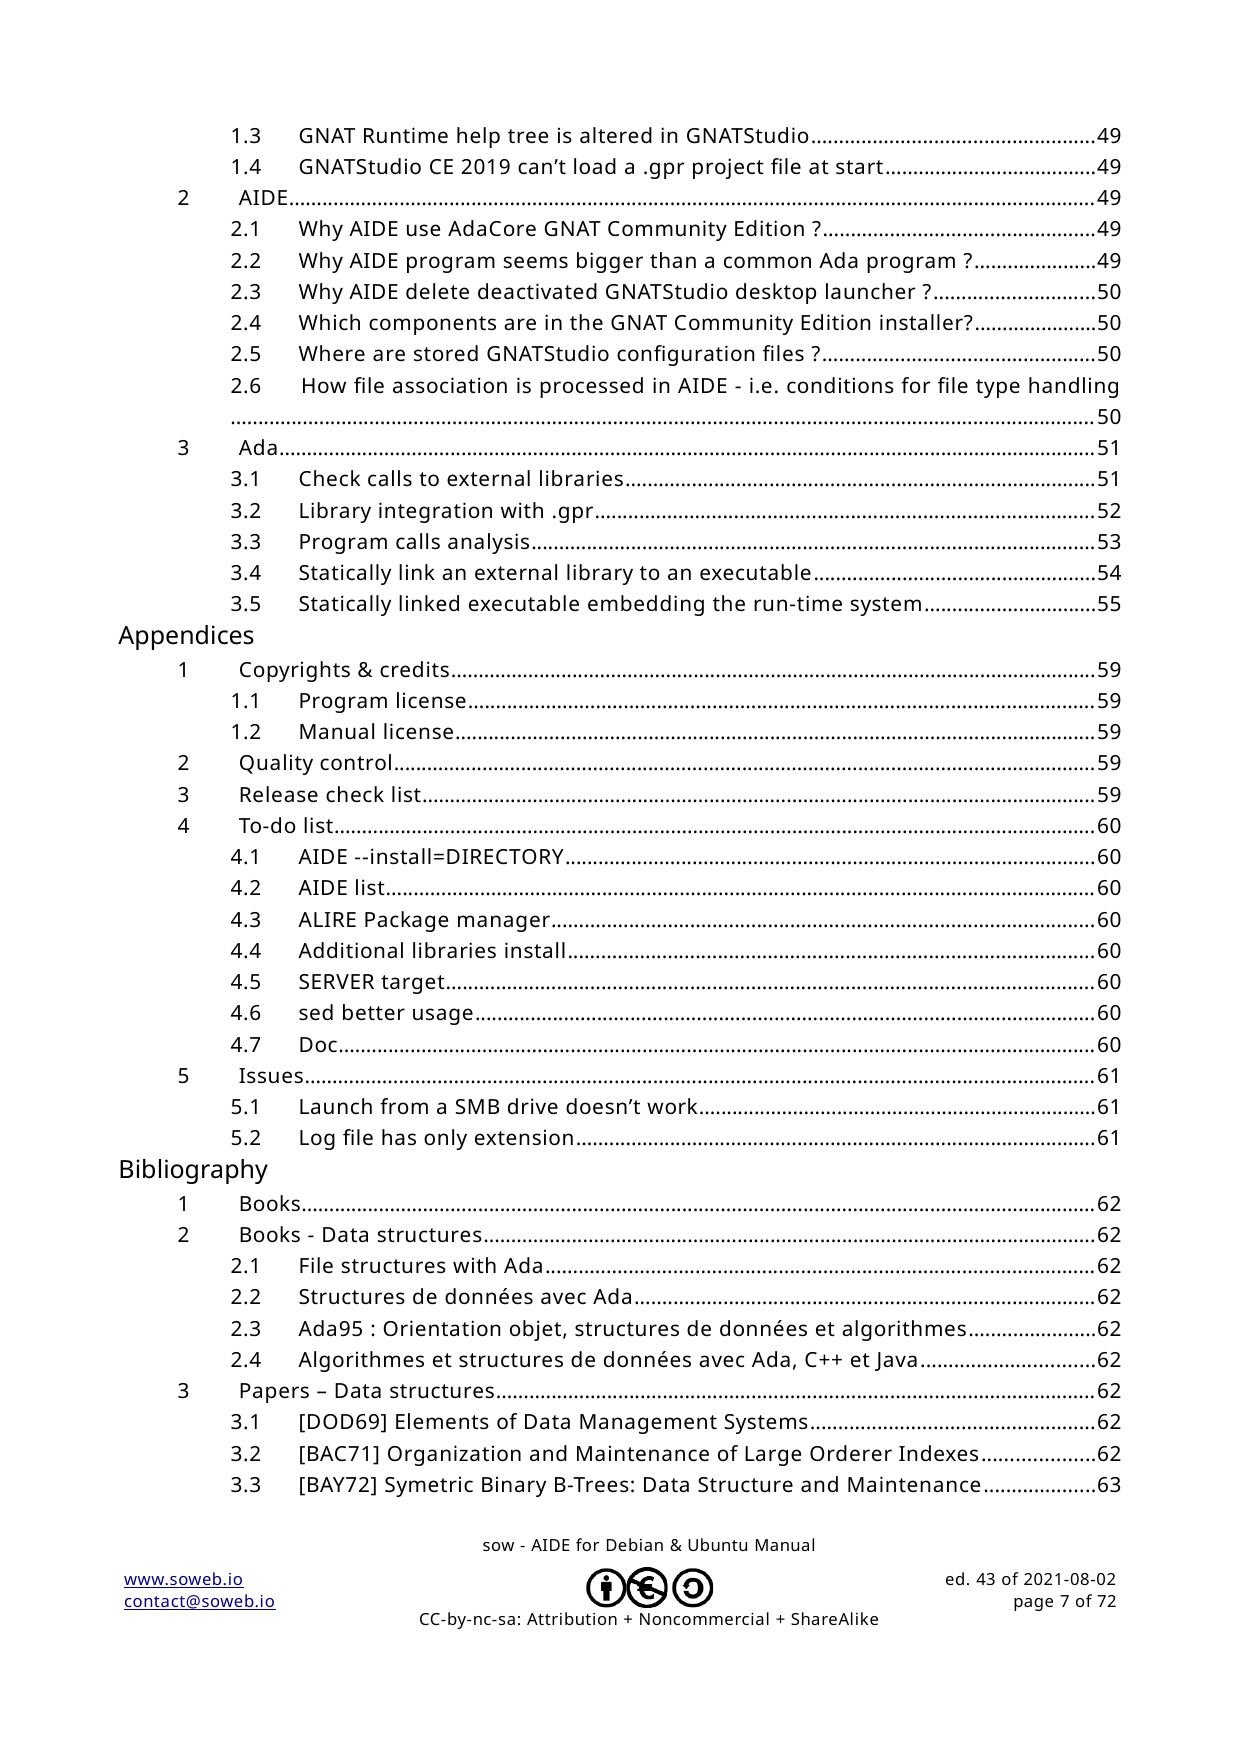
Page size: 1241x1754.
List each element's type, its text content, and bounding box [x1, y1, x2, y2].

text 2.5 Where are stored GNATStudio configuration files ? 50 [230, 337, 1122, 368]
text 2 Quality control 59 [177, 746, 1122, 777]
text 3.2 [BAC71] Organization and Maintenance of Large Orderer Indexes 62 [230, 1436, 1122, 1467]
picture [585, 1567, 668, 1608]
text 4.5 SERVER target 60 [230, 964, 1122, 996]
text 3 Release check list 59 [177, 777, 1122, 808]
text 5.2 Log file has only extension 61 [230, 1121, 1122, 1152]
text 2.3 Why AIDE delete deactivated GNATStudio desktop launcher ? 50 [230, 274, 1122, 306]
text 3.3 Program calls analysis 53 [230, 524, 1122, 556]
text 2.2 Why AIDE program seems bigger than a common Ada program ? 49 [230, 243, 1122, 274]
text 2.3 Ada95 : Orientation objet, structures de données et algorithmes 62 [230, 1311, 1122, 1342]
text 2.1 File structures with Ada 62 [230, 1248, 1122, 1280]
text 2.4 Which components are in the GNAT Community Edition installer? 50 [230, 306, 1122, 337]
text 1.1 Program license 59 [230, 683, 1122, 714]
text 2.1 Why AIDE use AdaCore GNAT Community Edition ? 49 [230, 212, 1122, 243]
text 4.1 AIDE --install=DIRECTORY 60 [230, 839, 1122, 871]
text 2.4 Algorithmes et structures de données avec Ada, C++ et Java 62 [230, 1342, 1122, 1373]
text 2 AIDE 49 [177, 181, 1122, 212]
text 4 To-do list 60 [177, 808, 1122, 839]
text 4.7 Doc 60 [230, 1027, 1122, 1058]
text 2 Books - Data structures 62 [177, 1217, 1122, 1248]
text 3.2 Library integration with .gpr 52 [230, 493, 1122, 524]
text 2.2 Structures de données avec Ada 62 [230, 1280, 1122, 1311]
text 4.3 ALIRE Package manager 60 [230, 902, 1122, 933]
text 5 Issues 61 [177, 1058, 1122, 1089]
text 3 Papers – Data structures 62 [177, 1373, 1122, 1405]
text 5.1 Launch from a SMB drive doesn’t work 61 [230, 1089, 1122, 1121]
text 3 Ada 51 [177, 431, 1122, 462]
text 4.2 AIDE list 60 [230, 871, 1122, 902]
text 3.5 Statically linked executable embedding the run-time system 55 [230, 587, 1122, 618]
text 1 Books 62 [177, 1186, 1122, 1217]
text 2.6 How file association is processed in AIDE - i.e. conditions for file type handling 50 [230, 368, 1122, 431]
text 1.4 GNATStudio CE 2019 can’t load a .gpr project file at start 49 [230, 149, 1122, 181]
picture [672, 1567, 714, 1608]
text Appendices [118, 618, 1122, 652]
text 3.1 [DOD69] Elements of Data Management Systems 62 [230, 1405, 1122, 1436]
text 4.4 Additional libraries install 60 [230, 933, 1122, 964]
text 1.3 GNAT Runtime help tree is altered in GNATStudio 49 [230, 118, 1122, 149]
text 3.4 Statically link an external library to an executable 54 [230, 556, 1122, 587]
text 3.3 [BAY72] Symetric Binary B-Trees: Data Structure and Maintenance 63 [230, 1467, 1122, 1498]
text 4.6 sed better usage 60 [230, 996, 1122, 1027]
text 1 Copyrights & credits 59 [177, 652, 1122, 683]
text 1.2 Manual license 59 [230, 714, 1122, 746]
text 3.1 Check calls to external libraries 51 [230, 462, 1122, 493]
text Bibliography [118, 1152, 1122, 1186]
